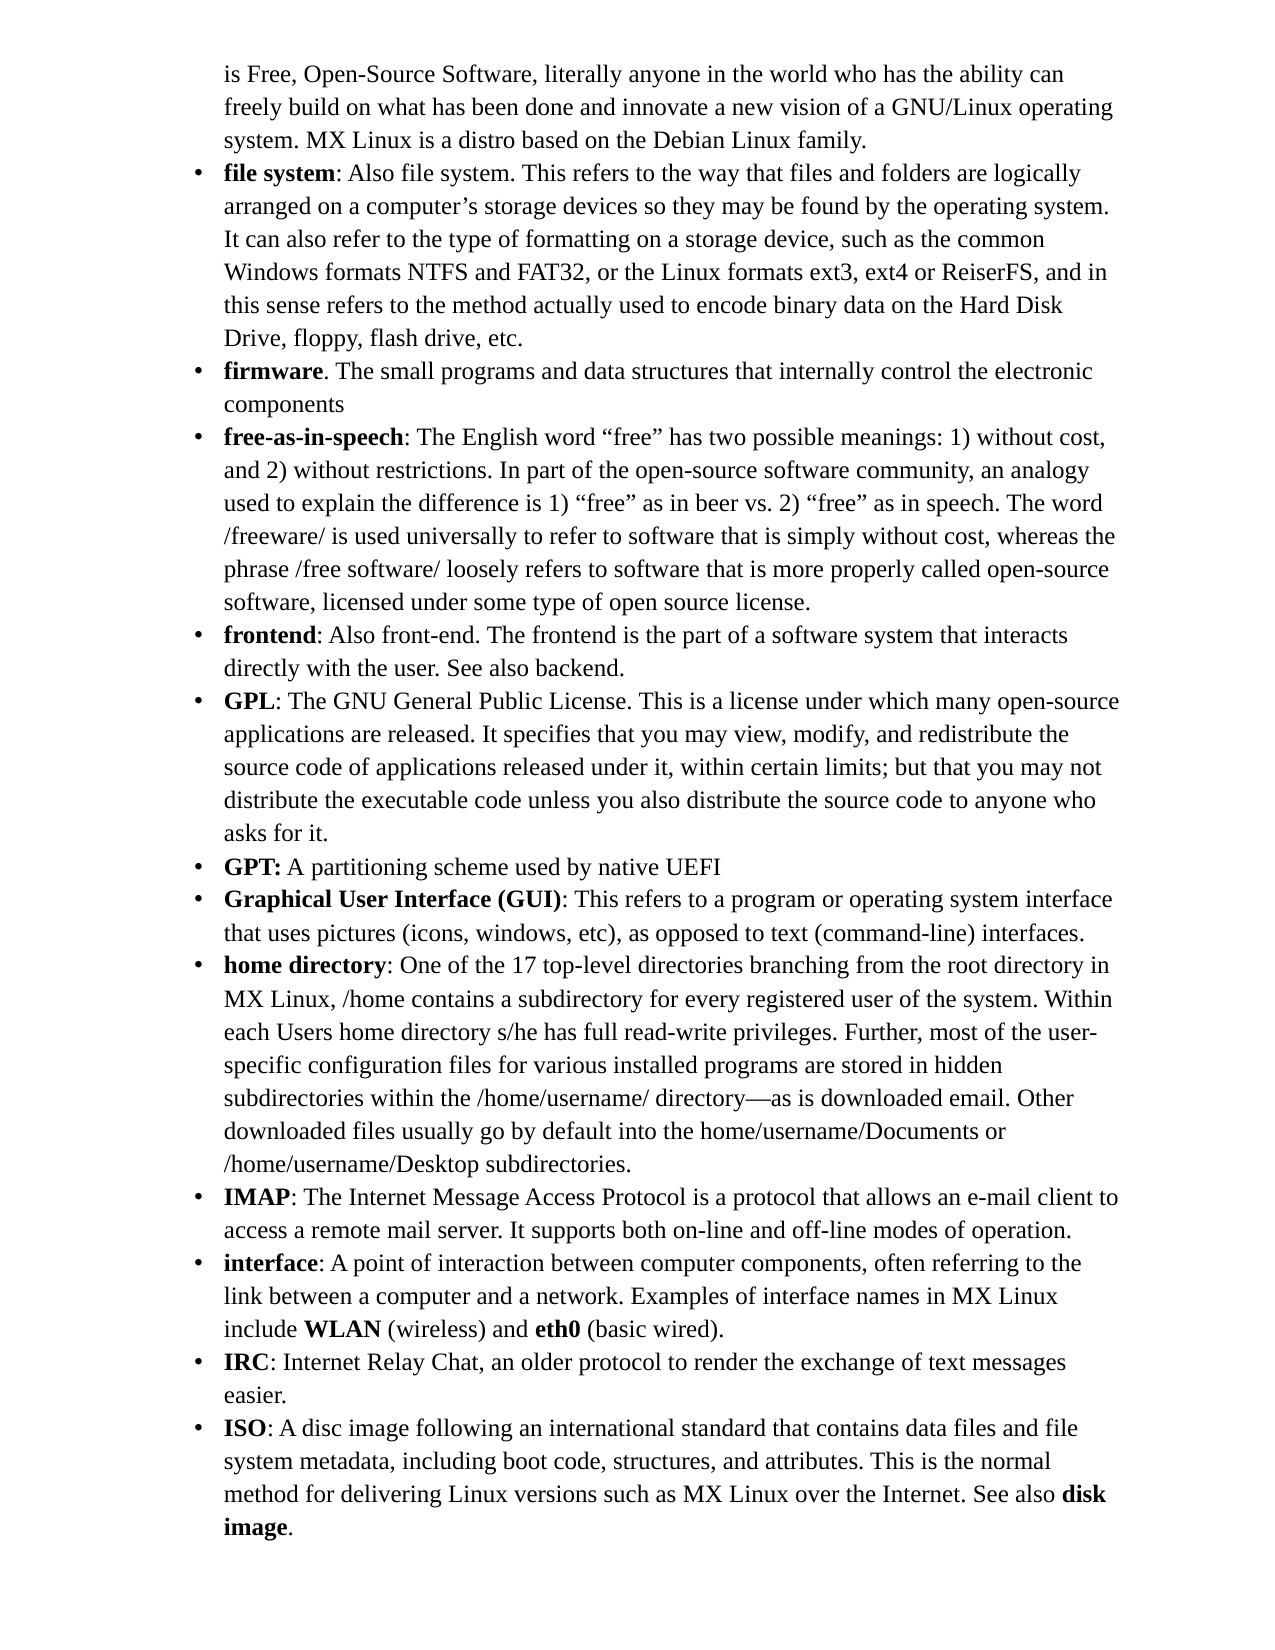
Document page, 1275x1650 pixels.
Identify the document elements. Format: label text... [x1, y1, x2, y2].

list home directory: One of the 17 top-level directories branching from the root directory in MX Linux, /home contains a subdirectory for every registered user of the system. Within each Users home directory s/he has full read-write privileges. Further, most of the user-specific configuration files for various installed programs are stored in hidden subdirectories within the /home/username/ directory—as is downloaded email. Other downloaded files usually go by default into the home/username/Documents or /home/username/Desktop subdirectories. [194, 951, 1125, 1177]
list is Free, Open-Source Software, literally anyone in the world who has the ability can freely build on what has been done and innovate a new vision of a GNU/Linux operating system. MX Linux is a distro based on the Debian Linux family. [194, 59, 1125, 154]
list IMAP: The Internet Message Access Protocol is a protocol that allows an e-mail client to access a remote mail server. It supports both on-line and off-line modes of operation. [194, 1182, 1125, 1243]
list IRC: Internet Relay Chat, an older protocol to render the exchange of text messages easier. [194, 1347, 1125, 1409]
list GPL: The GNU General Public License. This is a license under which many open-source applications are released. It specifies that you may view, modify, and redistribute the source code of applications released under it, within certain limits; but that you may not distribute the executable code unless you also distribute the source code to anyone who asks for it. [194, 686, 1125, 847]
list Graphical User Interface (GUI): This refers to a program or operating system interface that uses pictures (icons, windows, etc), as opposed to text (command-line) interfaces. [194, 884, 1125, 946]
list file system: Also file system. This refers to the way that files and folders are logically arranged on a computer’s storage devices so they may be found by the operating system. It can also refer to the type of formatting on a storage device, such as the common Windows formats NTFS and FAT32, or the Linux formats ext3, ext4 or ReiserFS, and in this sense refers to the method actually used to encode binary data on the Hard Disk Drive, floppy, flash drive, etc. [194, 158, 1125, 352]
list frontend: Also front-end. The frontend is the part of a software system that interacts directly with the user. See also backend. [194, 620, 1125, 682]
list ISO: A disc image following an international standard that contains data files and file system metadata, including boot code, structures, and attributes. This is the normal method for delivering Linux versions such as MX Linux over the Internet. See also disk image. [194, 1413, 1125, 1541]
list firmware. The small programs and data structures that internally control the electronic components [194, 356, 1125, 418]
list interface: A point of interaction between computer components, often referring to the link between a computer and a network. Examples of interface names in MX Linux include WLAN (wireless) and eth0 (basic wired). [194, 1248, 1125, 1343]
list free-as-in-speech: The English word “free” has two possible meanings: 1) without cost, and 2) without restrictions. In part of the open-source software community, an analogy used to explain the difference is 1) “free” as in beer vs. 2) “free” as in speech. The word /freeware/ is used universally to refer to software that is simply without cost, whereas the phrase /free software/ loosely refers to software that is more properly called open-source software, licensed under some type of open source license. [194, 422, 1125, 616]
list GPT: A partitioning scheme used by native UEFI [194, 852, 1125, 880]
